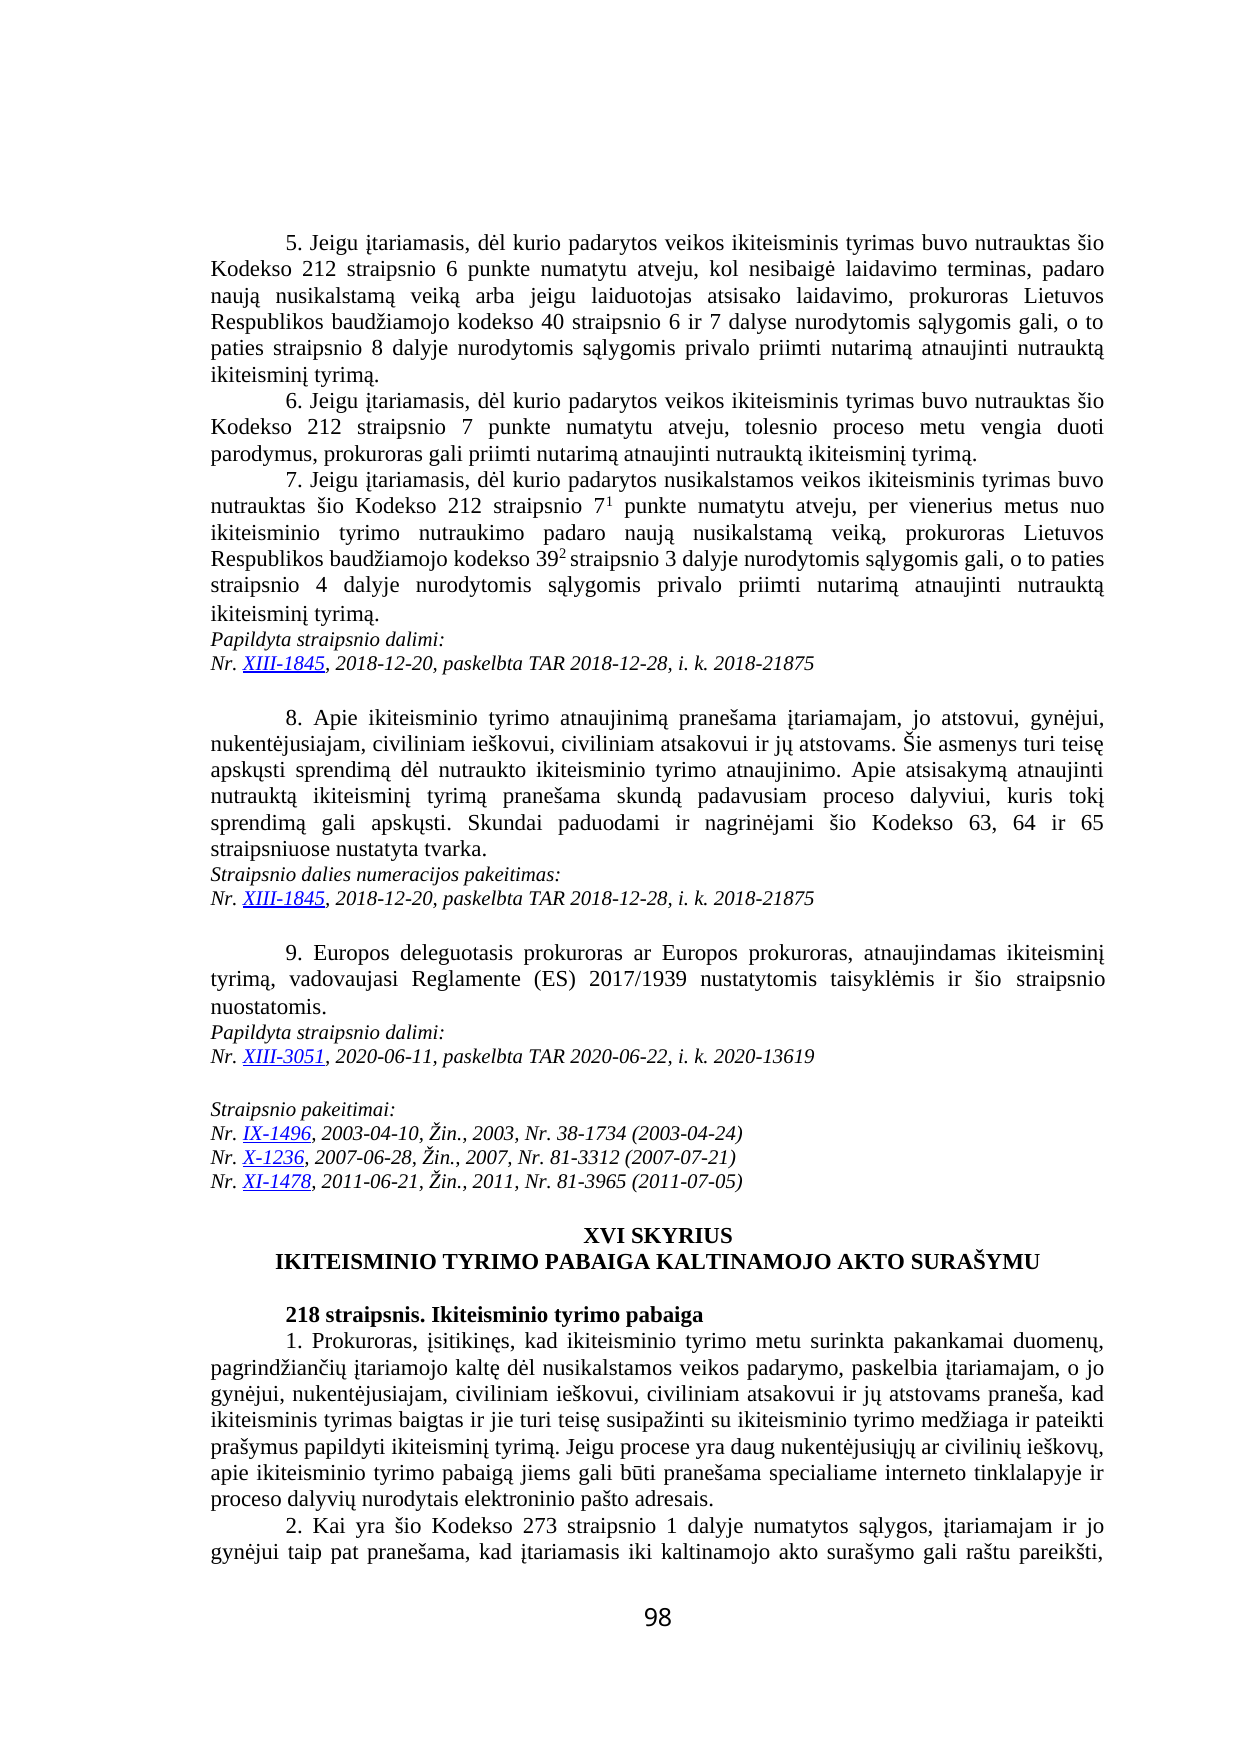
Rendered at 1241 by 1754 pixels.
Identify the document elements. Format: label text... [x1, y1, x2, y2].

text Papildyta straipsnio dalimi: [210, 1020, 1105, 1044]
text Nr. XIII-3051, 2020-06-11, paskelbta TAR 2020-06-22, i. k. 2020-13619 [210, 1044, 1105, 1068]
text Straipsnio pakeitimai: [210, 1097, 1105, 1121]
text 218 straipsnis. Ikiteisminio tyrimo pabaiga [210, 1301, 1105, 1327]
text Nr. XIII-1845, 2018-12-20, paskelbta TAR 2018-12-28, i. k. 2018-21875 [210, 651, 1105, 675]
text Nr. X-1236, 2007-06-28, Žin., 2007, Nr. 81-3312 (2007-07-21) [210, 1145, 1105, 1169]
text 5. Jeigu įtariamasis, dėl kurio padarytos veikos ikiteisminis tyrimas buvo nutrauktas šio Kodekso 212 straipsnio 6 punkte numatytu atveju, kol nesibaigė laidavimo terminas, padaro naują nusikalstamą veiką arba jeigu laiduotojas atsisako laidavimo, prokuroras Lietuvos Respublikos baudžiamojo kodekso 40 straipsnio 6 ir 7 dalyse nurodytomis sąlygomis gali, o to paties straipsnio 8 dalyje nurodytomis sąlygomis privalo priimti nutarimą atnaujinti nutrauktą ikiteisminį tyrimą. [210, 229, 1105, 387]
text 6. Jeigu įtariamasis, dėl kurio padarytos veikos ikiteisminis tyrimas buvo nutrauktas šio Kodekso 212 straipsnio 7 punkte numatytu atveju, tolesnio proceso metu vengia duoti parodymus, prokuroras gali priimti nutarimą atnaujinti nutrauktą ikiteisminį tyrimą. [210, 387, 1105, 466]
text 8. Apie ikiteisminio tyrimo atnaujinimą pranešama įtariamajam, jo atstovui, gynėjui, nukentėjusiajam, civiliniam ieškovui, civiliniam atsakovui ir jų atstovams. Šie asmenys turi teisę apskųsti sprendimą dėl nutraukto ikiteisminio tyrimo atnaujinimo. Apie atsisakymą atnaujinti nutrauktą ikiteisminį tyrimą pranešama skundą padavusiam proceso dalyviui, kuris tokį sprendimą gali apskųsti. Skundai paduodami ir nagrinėjami šio Kodekso 63, 64 ir 65 straipsniuose nustatyta tvarka. [210, 703, 1105, 862]
text 7. Jeigu įtariamasis, dėl kurio padarytos nusikalstamos veikos ikiteisminis tyrimas buvo nutrauktas šio Kodekso 212 straipsnio 71 punkte numatytu atveju, per vienerius metus nuo ikiteisminio tyrimo nutraukimo padaro naują nusikalstamą veiką, prokuroras Lietuvos Respublikos baudžiamojo kodekso 392 straipsnio 3 dalyje nurodytomis sąlygomis gali, o to paties straipsnio 4 dalyje nurodytomis sąlygomis privalo priimti nutarimą atnaujinti nutrauktą ikiteisminį tyrimą. [210, 466, 1105, 627]
text Papildyta straipsnio dalimi: [210, 627, 1105, 651]
text 9. Europos deleguotasis prokuroras ar Europos prokuroras, atnaujindamas ikiteisminį tyrimą, vadovaujasi Reglamente (ES) 2017/1939 nustatytomis taisyklėmis ir šio straipsnio nuostatomis. [210, 938, 1105, 1020]
text Straipsnio dalies numeracijos pakeitimas: [210, 862, 1105, 886]
text Nr. XIII-1845, 2018-12-20, paskelbta TAR 2018-12-28, i. k. 2018-21875 [210, 886, 1105, 910]
text Nr. IX-1496, 2003-04-10, Žin., 2003, Nr. 38-1734 (2003-04-24) [210, 1121, 1105, 1145]
text 2. Kai yra šio Kodekso 273 straipsnio 1 dalyje numatytos sąlygos, įtariamajam ir jo gynėjui taip pat pranešama, kad įtariamasis iki kaltinamojo akto surašymo gali raštu pareikšti, [210, 1512, 1105, 1564]
text 1. Prokuroras, įsitikinęs, kad ikiteisminio tyrimo metu surinkta pakankamai duomenų, pagrindžiančių įtariamojo kaltę dėl nusikalstamos veikos padarymo, paskelbia įtariamajam, o jo gynėjui, nukentėjusiajam, civiliniam ieškovui, civiliniam atsakovui ir jų atstovams praneša, kad ikiteisminis tyrimas baigtas ir jie turi teisę susipažinti su ikiteisminio tyrimo medžiaga ir pateikti prašymus papildyti ikiteisminį tyrimą. Jeigu procese yra daug nukentėjusiųjų ar civilinių ieškovų, apie ikiteisminio tyrimo pabaigą jiems gali būti pranešama specialiame interneto tinklalapyje ir proceso dalyvių nurodytais elektroninio pašto adresais. [210, 1327, 1105, 1512]
text Ikiteisminio tyrimo pabaiga kaltinamojo akto surašymu [210, 1248, 1105, 1274]
subtitle XVI skyrius [210, 1222, 1105, 1248]
text Nr. XI-1478, 2011-06-21, Žin., 2011, Nr. 81-3965 (2011-07-05) [210, 1169, 1105, 1193]
